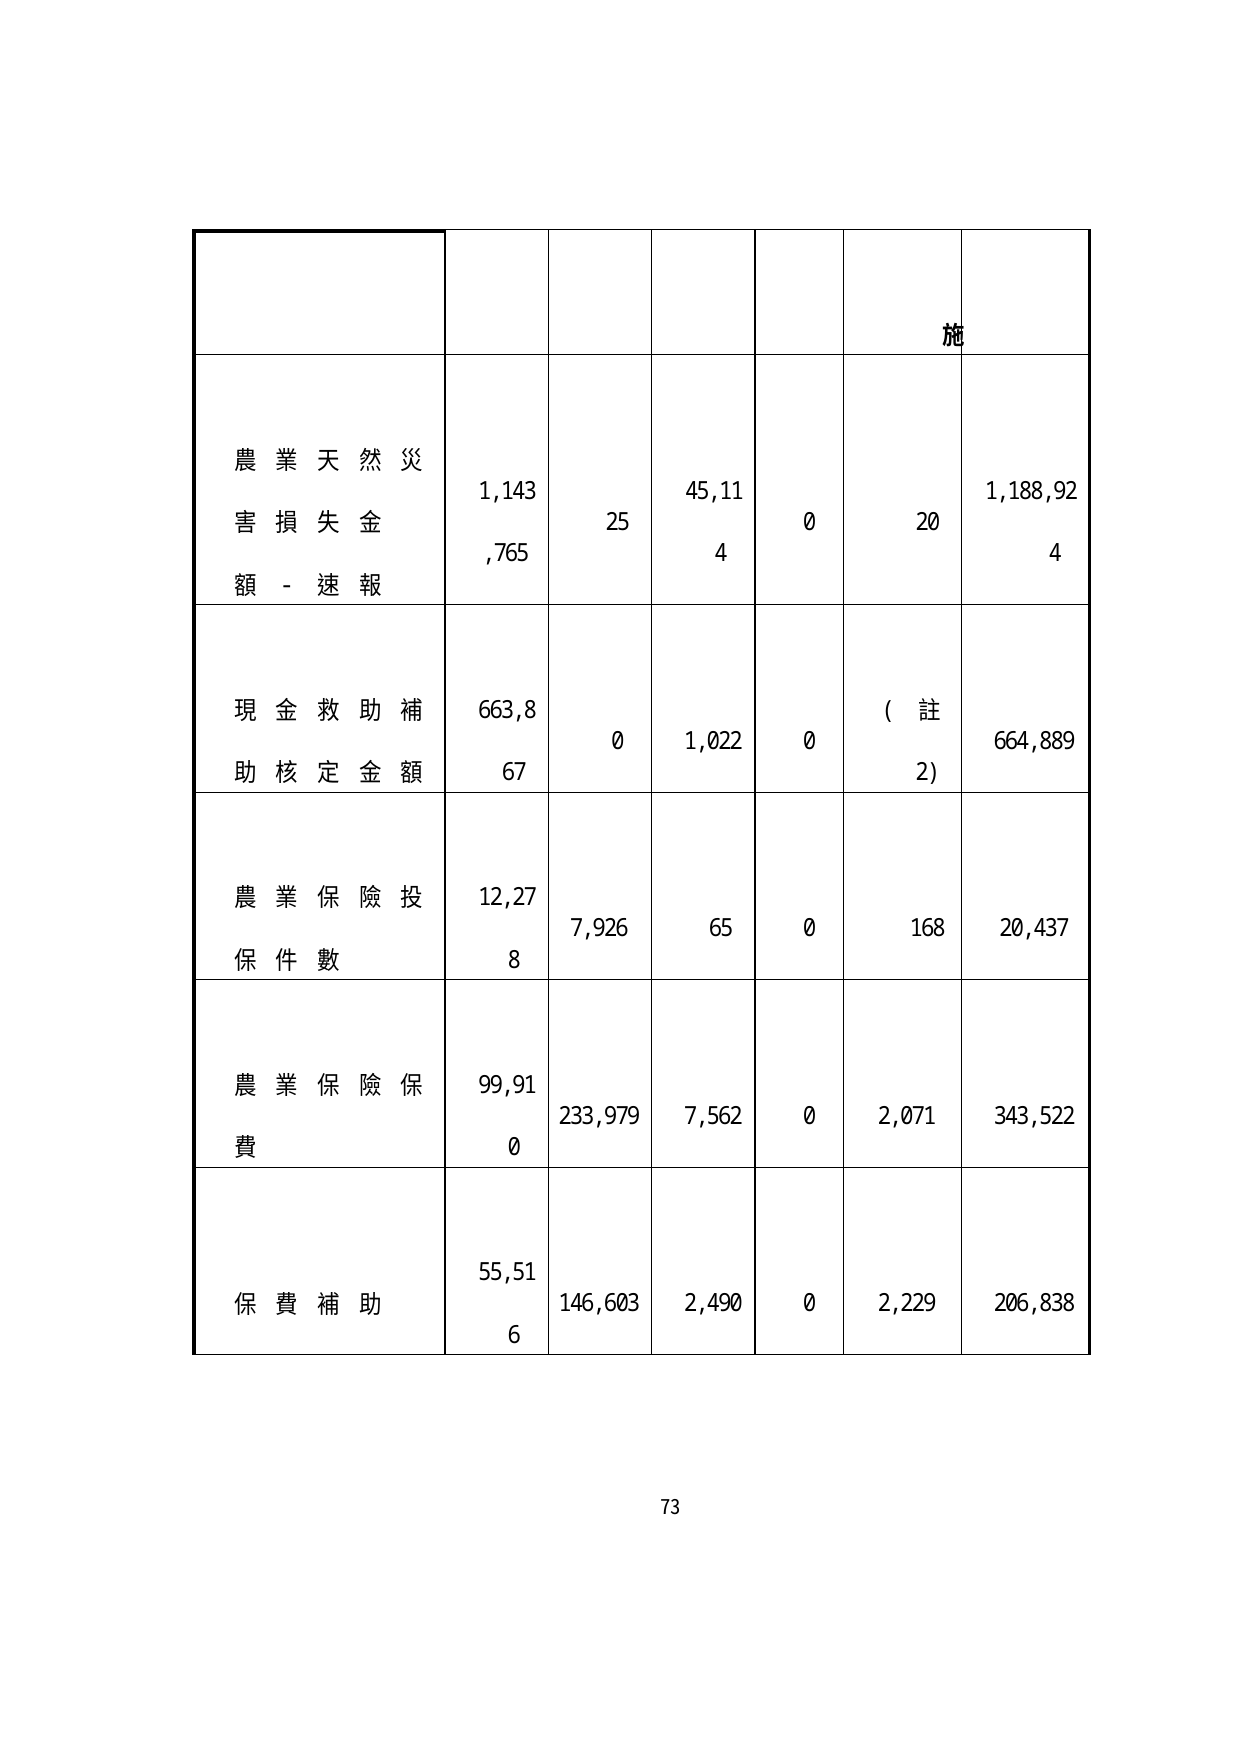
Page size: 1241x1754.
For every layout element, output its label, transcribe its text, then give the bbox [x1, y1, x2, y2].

table_cell 農業保險保費 [196, 980, 444, 1167]
table_cell 99,910 [446, 980, 548, 1167]
table_cell 0 [756, 793, 843, 979]
table_cell 12,278 [446, 793, 548, 979]
table_cell 25 [549, 355, 651, 604]
table_cell 65 [652, 793, 754, 979]
table_cell [962, 230, 1088, 354]
table_cell 0 [756, 355, 843, 604]
table_cell 0 [756, 980, 843, 1167]
table_cell 233,979 [549, 980, 651, 1167]
table_cell [652, 230, 754, 354]
table_cell (註2) [844, 605, 961, 792]
table_cell 0 [756, 605, 843, 792]
table_cell 20,437 [962, 793, 1088, 979]
table_cell 45,114 [652, 355, 754, 604]
table_cell 168 [844, 793, 961, 979]
table_cell 343,522 [962, 980, 1088, 1167]
table_cell 2,071 [844, 980, 961, 1167]
table_cell 農業保險投保件數 [196, 793, 444, 979]
table_cell [549, 230, 651, 354]
table_cell 保費補助 [196, 1168, 444, 1354]
table_cell 林產 [756, 230, 843, 354]
table_cell 663,867 [446, 605, 548, 792]
table_cell 206,838 [962, 1168, 1088, 1354]
table_cell 1,022 [652, 605, 754, 792]
table_cell 0 [756, 1168, 843, 1354]
table_cell 1,188,924 [962, 355, 1088, 604]
table_cell 20 [844, 355, 961, 604]
table_cell [446, 230, 548, 354]
table_cell 0 [549, 605, 651, 792]
table_header [196, 233, 444, 354]
table_cell 146,603 [549, 1168, 651, 1354]
table_cell 農業設施 [844, 230, 961, 354]
table_cell 664,889 [962, 605, 1088, 792]
table_cell 7,562 [652, 980, 754, 1167]
table_cell 現金救助補助核定金額 [196, 605, 444, 792]
table_cell 2,229 [844, 1168, 961, 1354]
table_cell 55,516 [446, 1168, 548, 1354]
table_cell 2,490 [652, 1168, 754, 1354]
table_cell 農業天然災害損失金額-速報 [196, 355, 444, 604]
table_cell 7,926 [549, 793, 651, 979]
table_cell 1,143,765 [446, 355, 548, 604]
